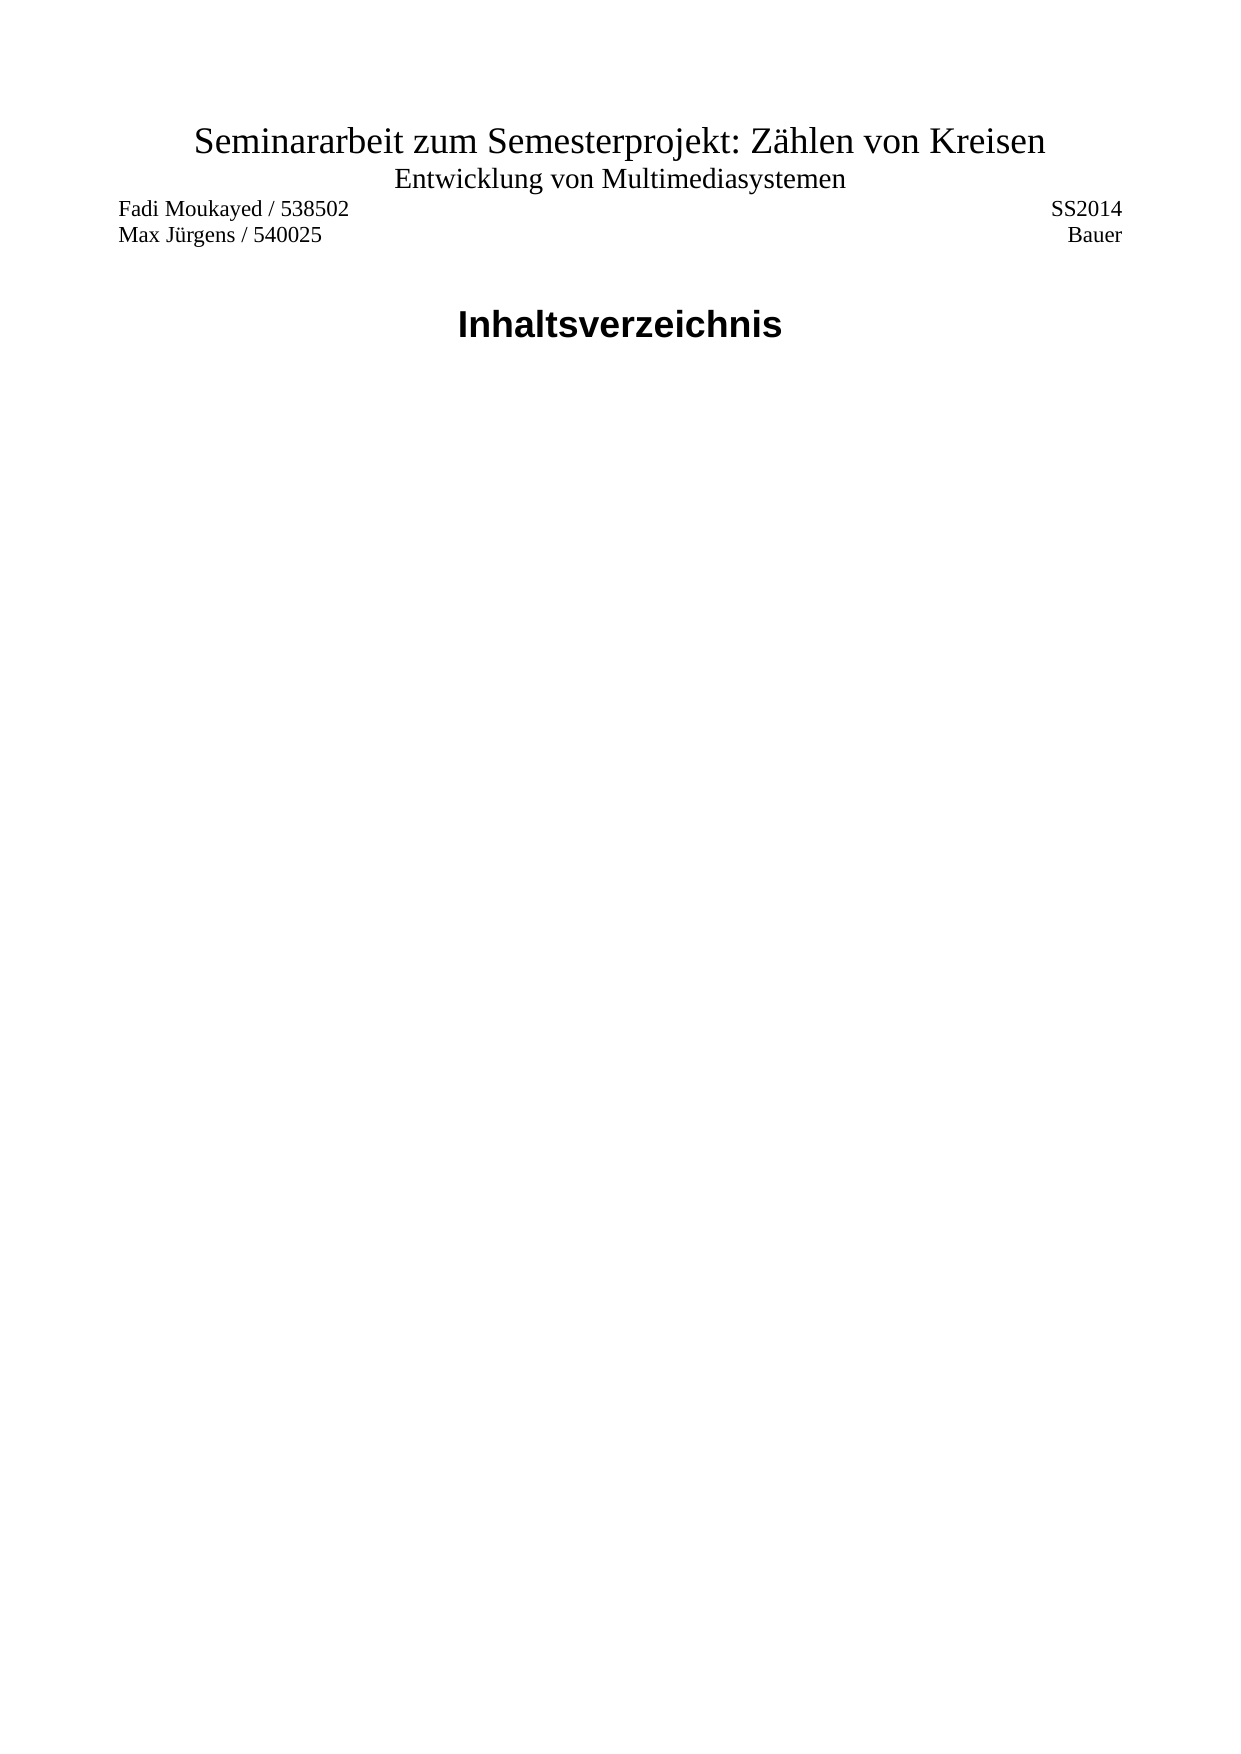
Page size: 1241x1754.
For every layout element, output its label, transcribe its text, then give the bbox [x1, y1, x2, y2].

title Inhaltsverzeichnis [118, 302, 1122, 345]
